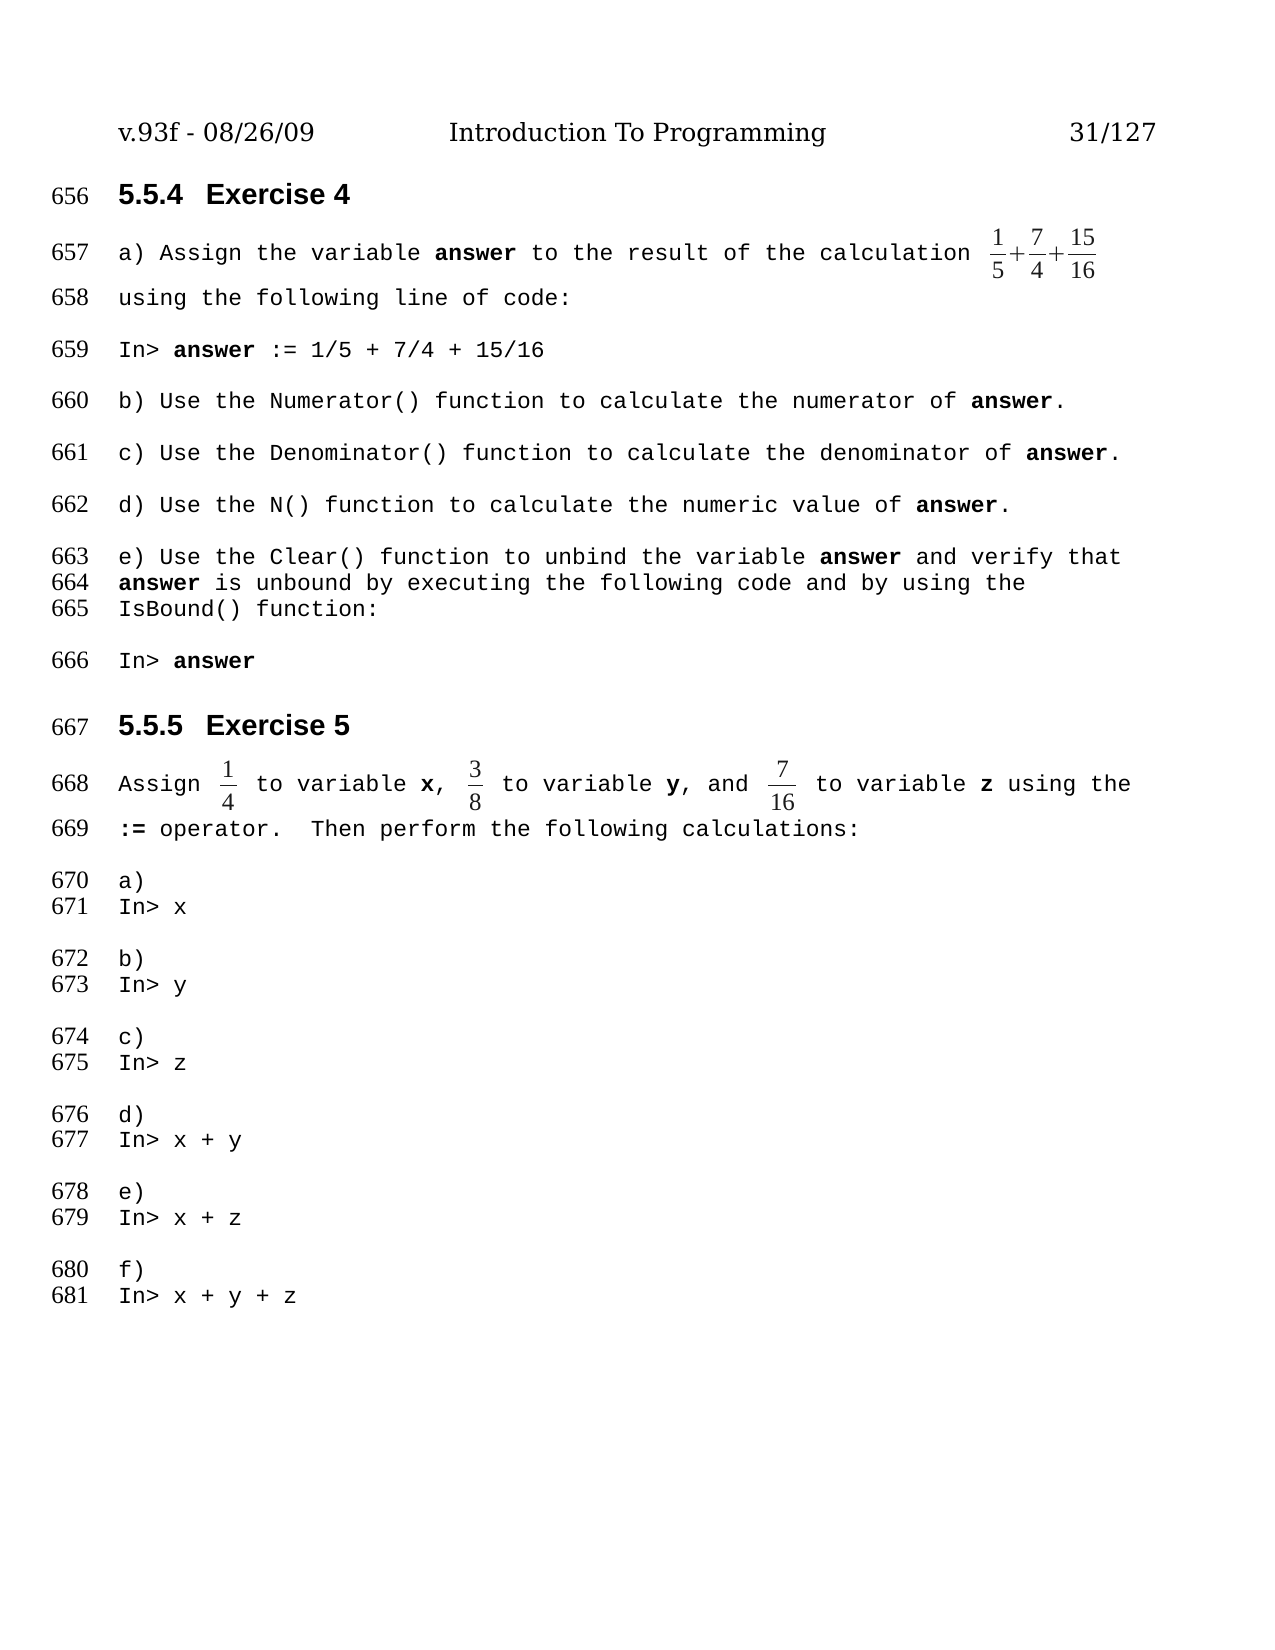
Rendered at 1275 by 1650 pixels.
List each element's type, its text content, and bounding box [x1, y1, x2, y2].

text b) [118, 947, 1157, 973]
text a) Assign the variable answer to the result of the calculationusing the following line of code: [118, 222, 1157, 312]
text In> x [118, 895, 1157, 921]
text b) Use the Numerator() function to calculate the numerator of answer. [118, 390, 1157, 416]
text In> answer := 1/5 + 7/4 + 15/16 [118, 338, 1157, 364]
text c) Use the Denominator() function to calculate the denominator of answer. [118, 442, 1157, 468]
text In> x + y [118, 1129, 1157, 1155]
text d) [118, 1103, 1157, 1129]
text In> x + z [118, 1207, 1157, 1233]
text In> y [118, 973, 1157, 999]
text In> z [118, 1051, 1157, 1077]
text d) Use the N() function to calculate the numeric value of answer. [118, 494, 1157, 519]
text f) [118, 1258, 1157, 1284]
text a) [118, 869, 1157, 895]
text e) [118, 1181, 1157, 1207]
text In> answer [118, 649, 1157, 675]
text In> x + y + z [118, 1284, 1157, 1310]
text e) Use the Clear() function to unbind the variable answer and verify that answer is unbound by executing the following code and by using the IsBound() function: [118, 546, 1157, 623]
subtitle Exercise 4 [118, 177, 1157, 210]
text Assignto variable x,to variable y, andto variable z using the := operator. Then perform the following calculations: [118, 754, 1157, 843]
subtitle Exercise 5 [118, 708, 1157, 742]
text c) [118, 1025, 1157, 1051]
